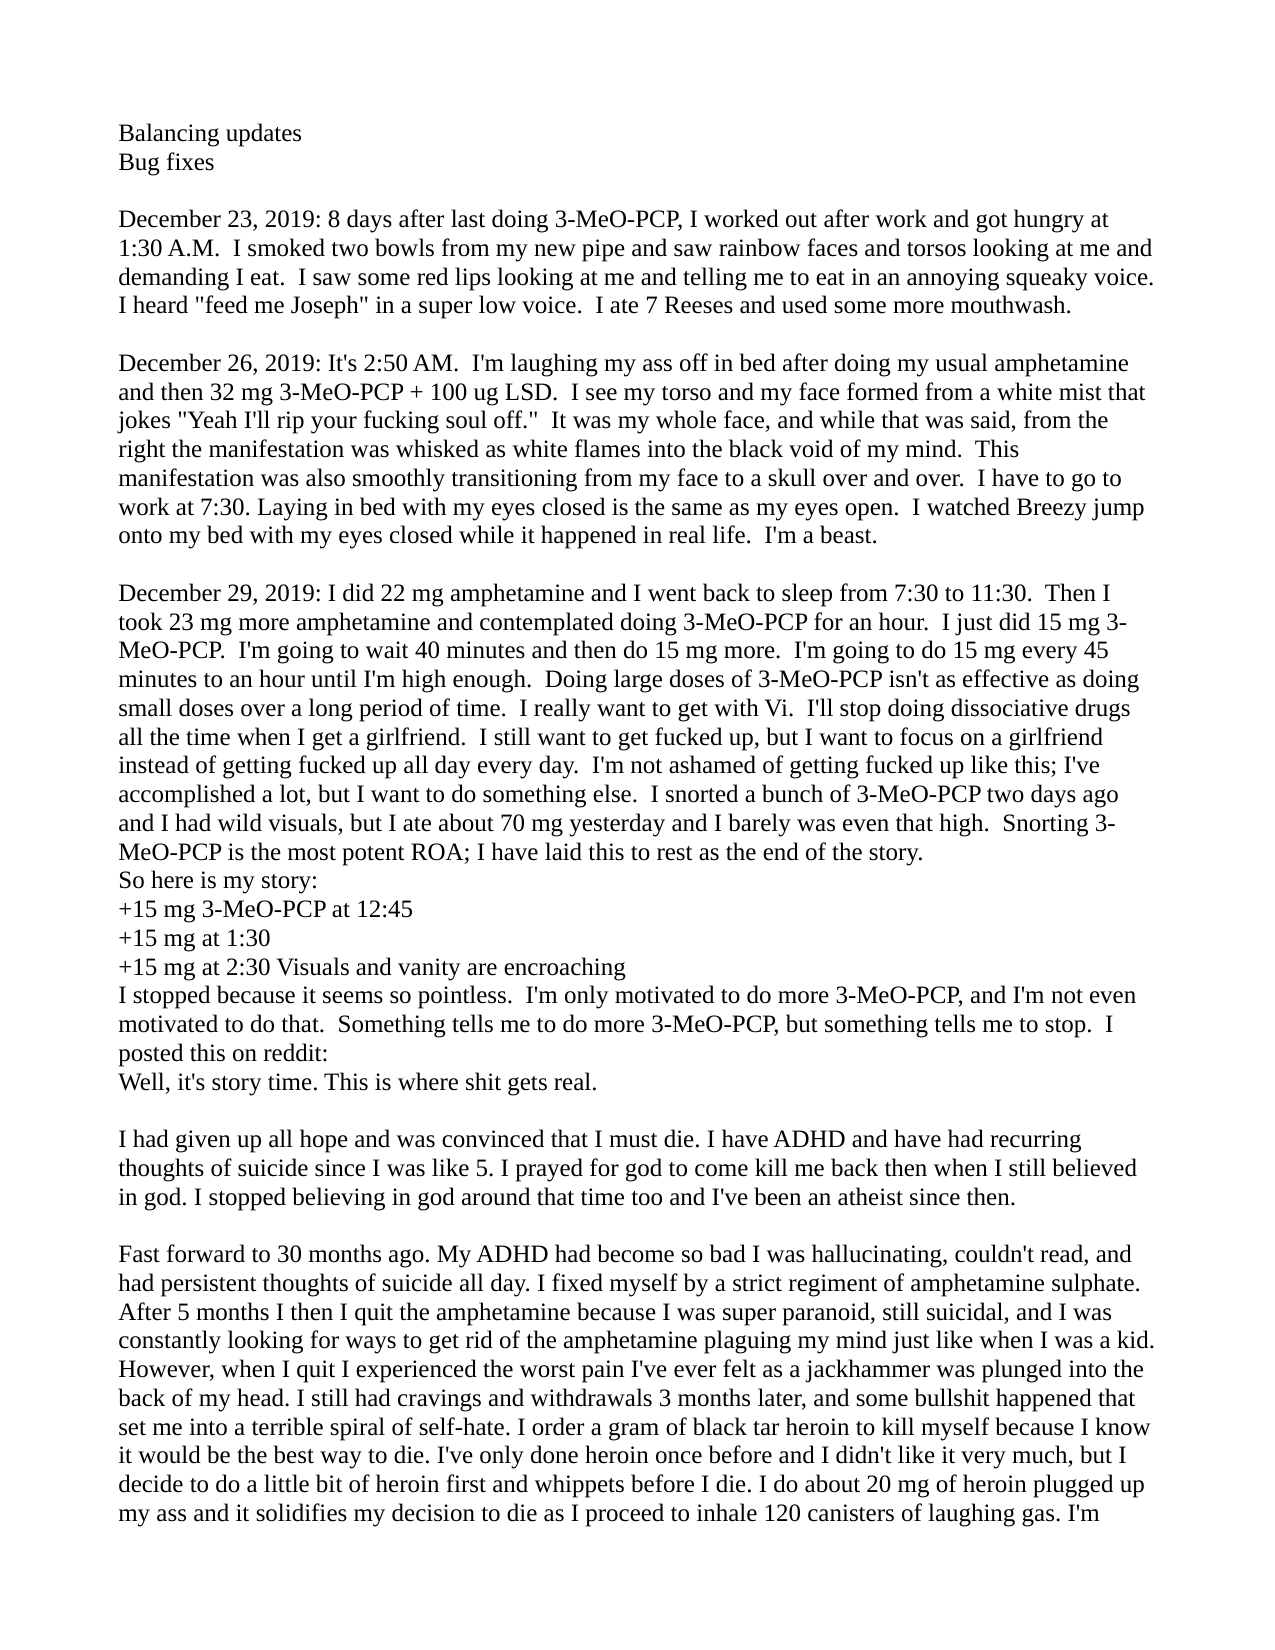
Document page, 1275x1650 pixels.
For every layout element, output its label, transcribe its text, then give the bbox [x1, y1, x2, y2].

text I stopped because it seems so pointless. I'm only motivated to do more 3-MeO-PCP, and I'm not even motivated to do that. Something tells me to do more 3-MeO-PCP, but something tells me to stop. I posted this on reddit: [118, 981, 1157, 1067]
text Bug fixes [118, 147, 1157, 176]
text Balancing updates [118, 118, 1157, 147]
text December 29, 2019: I did 22 mg amphetamine and I went back to sleep from 7:30 to 11:30. Then I took 23 mg more amphetamine and contemplated doing 3-MeO-PCP for an hour. I just did 15 mg 3-MeO-PCP. I'm going to wait 40 minutes and then do 15 mg more. I'm going to do 15 mg every 45 minutes to an hour until I'm high enough. Doing large doses of 3-MeO-PCP isn't as effective as doing small doses over a long period of time. I really want to get with Vi. I'll stop doing dissociative drugs all the time when I get a girlfriend. I still want to get fucked up, but I want to focus on a girlfriend instead of getting fucked up all day every day. I'm not ashamed of getting fucked up like this; I've accomplished a lot, but I want to do something else. I snorted a bunch of 3-MeO-PCP two days ago and I had wild visuals, but I ate about 70 mg yesterday and I barely was even that high. Snorting 3-MeO-PCP is the most potent ROA; I have laid this to rest as the end of the story. [118, 578, 1157, 866]
text So here is my story: [118, 866, 1157, 894]
text I had given up all hope and was convinced that I must die. I have ADHD and have had recurring thoughts of suicide since I was like 5. I prayed for god to come kill me back then when I still believed in god. I stopped believing in god around that time too and I've been an atheist since then. [118, 1124, 1157, 1211]
text +15 mg at 1:30 [118, 923, 1157, 952]
text +15 mg 3-MeO-PCP at 12:45 [118, 894, 1157, 923]
text +15 mg at 2:30 Visuals and vanity are encroaching [118, 952, 1157, 981]
text December 26, 2019: It's 2:50 AM. I'm laughing my ass off in bed after doing my usual amphetamine and then 32 mg 3-MeO-PCP + 100 ug LSD. I see my torso and my face formed from a white mist that jokes "Yeah I'll rip your fucking soul off." It was my whole face, and while that was said, from the right the manifestation was whisked as white flames into the black void of my mind. This manifestation was also smoothly transitioning from my face to a skull over and over. I have to go to work at 7:30. Laying in bed with my eyes closed is the same as my eyes open. I watched Breezy jump onto my bed with my eyes closed while it happened in real life. I'm a beast. [118, 348, 1157, 549]
text Fast forward to 30 months ago. My ADHD had become so bad I was hallucinating, couldn't read, and had persistent thoughts of suicide all day. I fixed myself by a strict regiment of amphetamine sulphate. After 5 months I then I quit the amphetamine because I was super paranoid, still suicidal, and I was constantly looking for ways to get rid of the amphetamine plaguing my mind just like when I was a kid. However, when I quit I experienced the worst pain I've ever felt as a jackhammer was plunged into the back of my head. I still had cravings and withdrawals 3 months later, and some bullshit happened that set me into a terrible spiral of self-hate. I order a gram of black tar heroin to kill myself because I know it would be the best way to die. I've only done heroin once before and I didn't like it very much, but I decide to do a little bit of heroin first and whippets before I die. I do about 20 mg of heroin plugged up my ass and it solidifies my decision to die as I proceed to inhale 120 canisters of laughing gas. I'm [118, 1239, 1157, 1527]
text December 23, 2019: 8 days after last doing 3-MeO-PCP, I worked out after work and got hungry at 1:30 A.M. I smoked two bowls from my new pipe and saw rainbow faces and torsos looking at me and demanding I eat. I saw some red lips looking at me and telling me to eat in an annoying squeaky voice. I heard "feed me Joseph" in a super low voice. I ate 7 Reeses and used some more mouthwash. [118, 204, 1157, 319]
text Well, it's story time. This is where shit gets real. [118, 1067, 1157, 1096]
